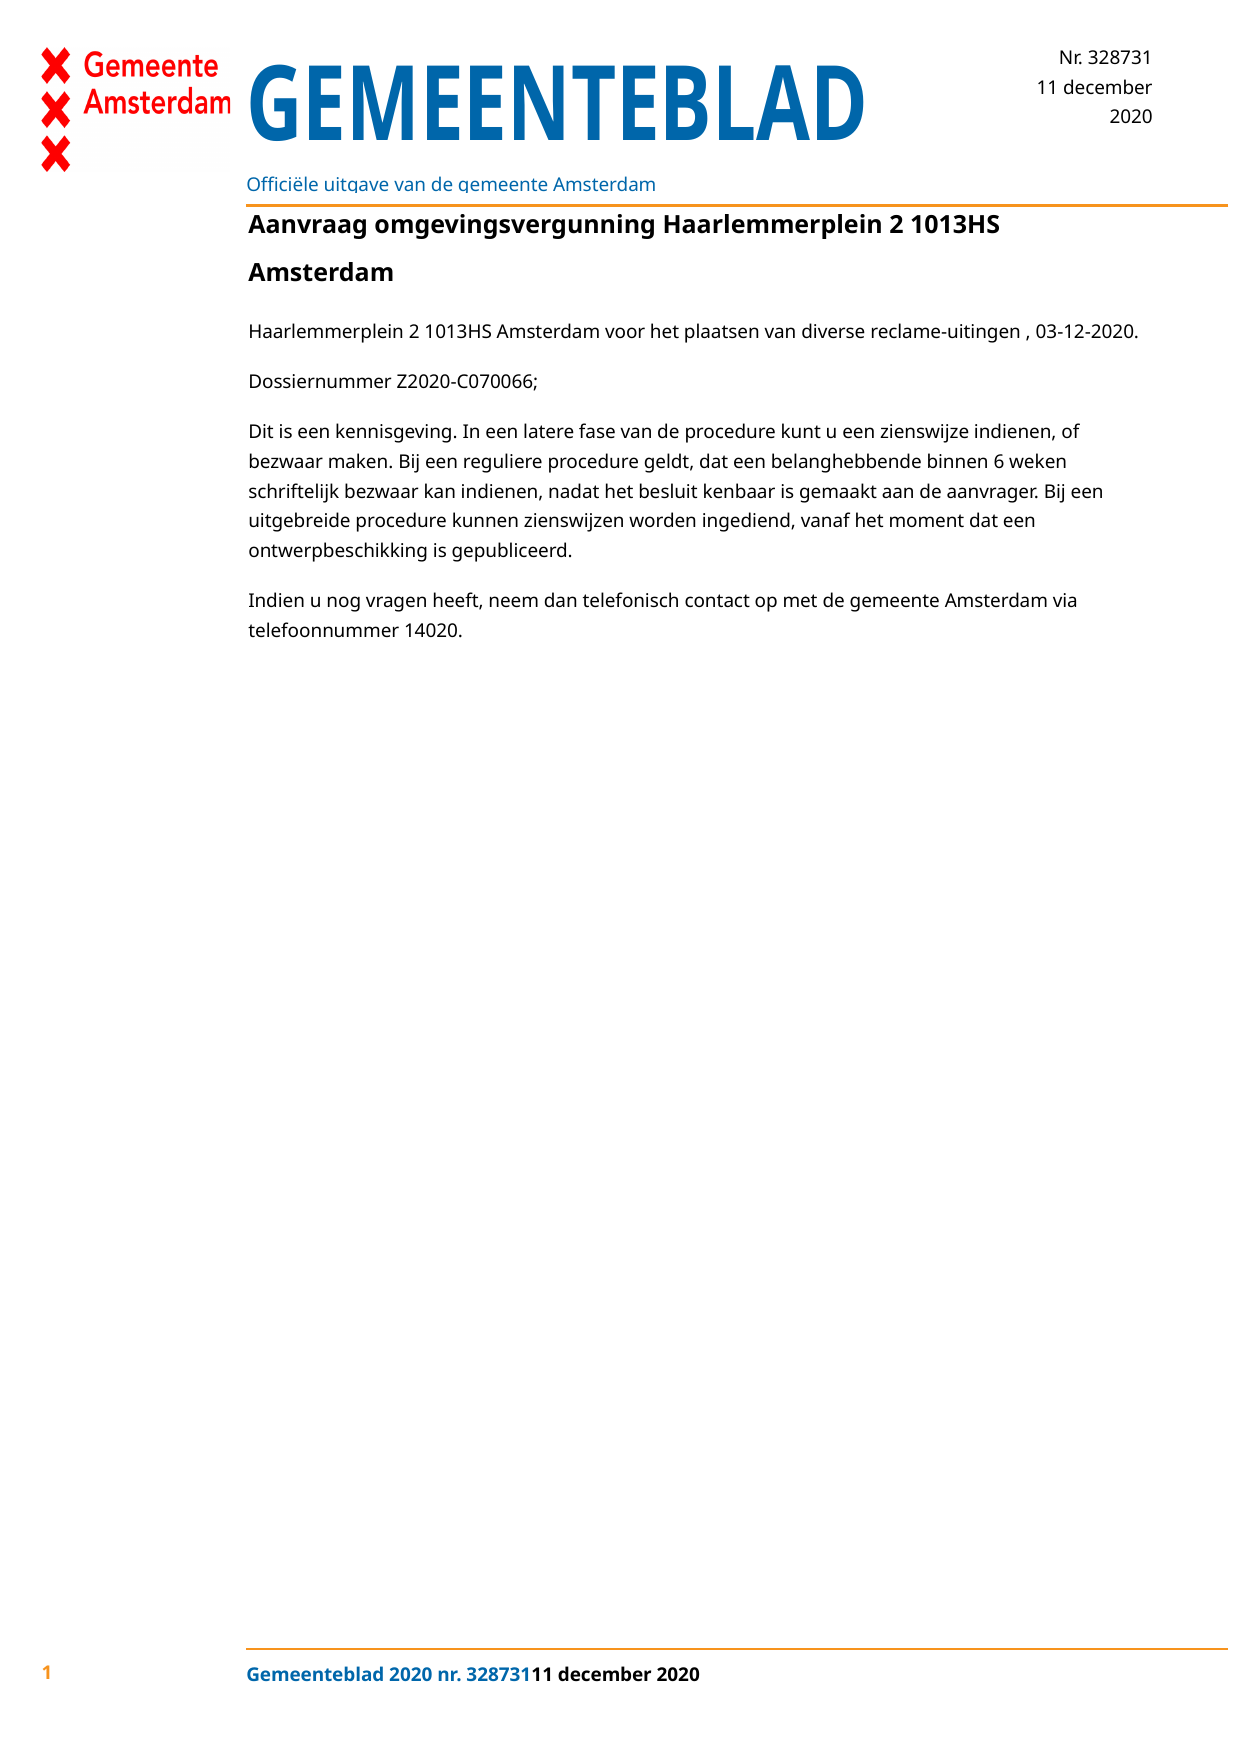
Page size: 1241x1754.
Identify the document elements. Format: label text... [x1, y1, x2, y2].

text Aanvraag omgevingsvergunning Haarlemmerplein 2 1013HS Amsterdam [248, 207, 1152, 288]
text Haarlemmerplein 2 1013HS Amsterdam voor het plaatsen van diverse reclame-uitingen , 03-12-2020. [248, 318, 1152, 344]
text Indien u nog vragen heeft, neem dan telefonisch contact op met de gemeente Amsterdam via telefoonnummer 14020. [248, 587, 1152, 643]
text Dit is een kennisgeving. In een latere fase van de procedure kunt u een zienswijze indienen, of bezwaar maken. Bij een reguliere procedure geldt, dat een belanghebbende binnen 6 weken schriftelijk bezwaar kan indienen, nadat het besluit kenbaar is gemaakt aan de aanvrager. Bij een uitgebreide procedure kunnen zienswijzen worden ingediend, vanaf het moment dat een ontwerpbeschikking is gepubliceerd. [248, 419, 1152, 563]
text Dossiernummer Z2020-C070066; [248, 368, 1152, 394]
picture [41, 47, 231, 172]
